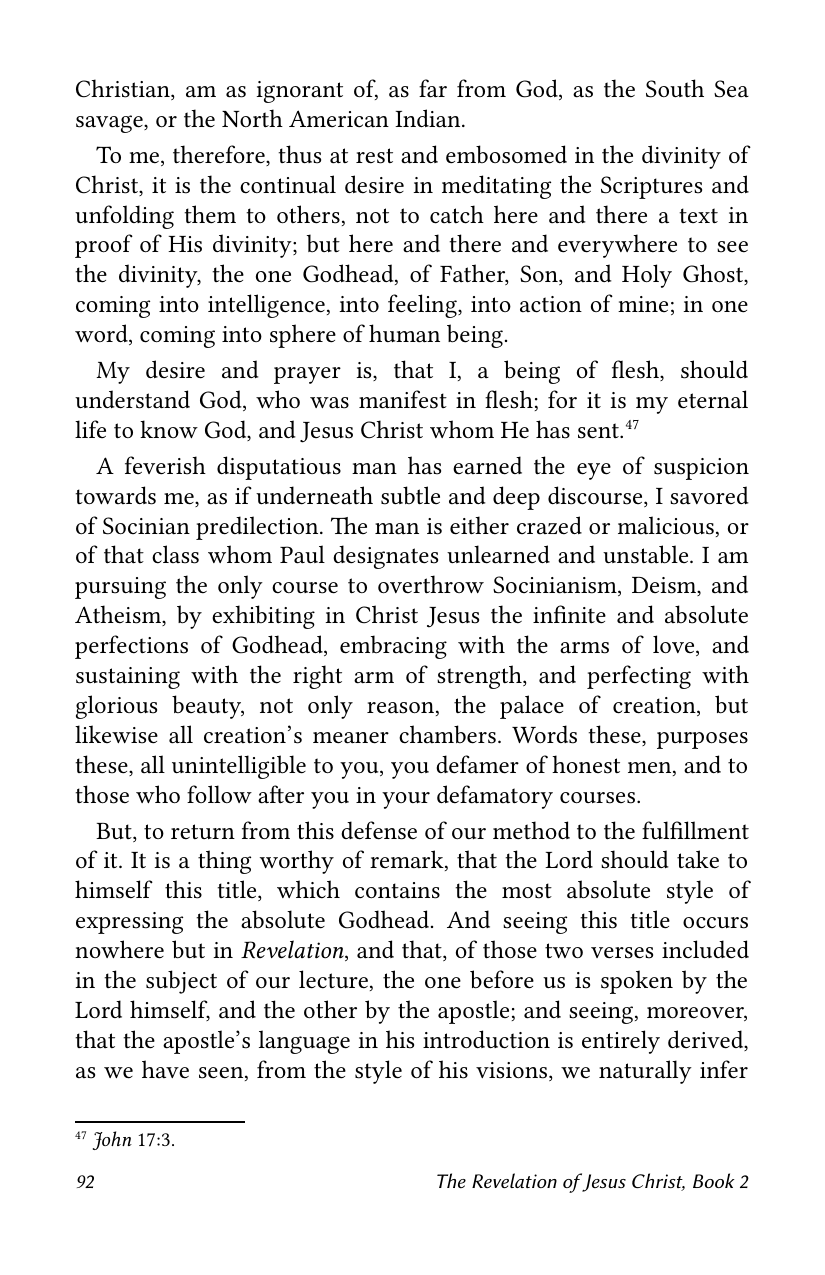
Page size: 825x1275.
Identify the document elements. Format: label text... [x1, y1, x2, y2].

text Christian, am as ignorant of, as far from God, as the South Sea savage, or the North American Indian. [75, 75, 750, 133]
text A feverish disputatious man has earned the eye of suspicion towards me, as if underneath subtle and deep discourse, I savored of Socinian predilection. The man is either crazed or malicious, or of that class whom Paul designates unlearned and unstable. I am pursuing the only course to overthrow Socinianism, Deism, and Atheism, by exhibiting in Christ Jesus the infinite and absolute perfections of Godhead, embracing with the arms of love, and sustaining with the right arm of strength, and perfecting with glorious beauty, not only reason, the palace of creation, but likewise all creation’s meaner chambers. Words these, purposes these, all unintelligible to you, you defamer of honest men, and to those who follow after you in your defamatory courses. [75, 452, 750, 809]
text But, to return from this defense of our method to the fulfillment of it. It is a thing worthy of remark, that the Lord should take to himself this title, which contains the most absolute style of expressing the absolute Godhead. And seeing this title occurs nowhere but in Revelation, and that, of those two verses included in the subject of our lecture, the one before us is spoken by the Lord himself, and the other by the apostle; and seeing, moreover, that the apostle’s language in his introduction is entirely derived, as we have seen, from the style of his visions, we naturally infer [75, 817, 750, 1084]
text John 17:3. [75, 1128, 750, 1152]
text My desire and prayer is, that I, a being of flesh, should understand God, who was manifest in flesh; for it is my eternal life to know God, and Jesus Christ whom He has sent. [75, 356, 750, 444]
text To me, therefore, thus at rest and embosomed in the divinity of Christ, it is the continual desire in meditating the Scriptures and unfolding them to others, not to catch here and there a text in proof of His divinity; but here and there and everywhere to see the divinity, the one Godhead, of Father, Son, and Holy Ghost, coming into intelligence, into feeling, into action of mine; in one word, coming into sphere of human being. [75, 141, 750, 349]
